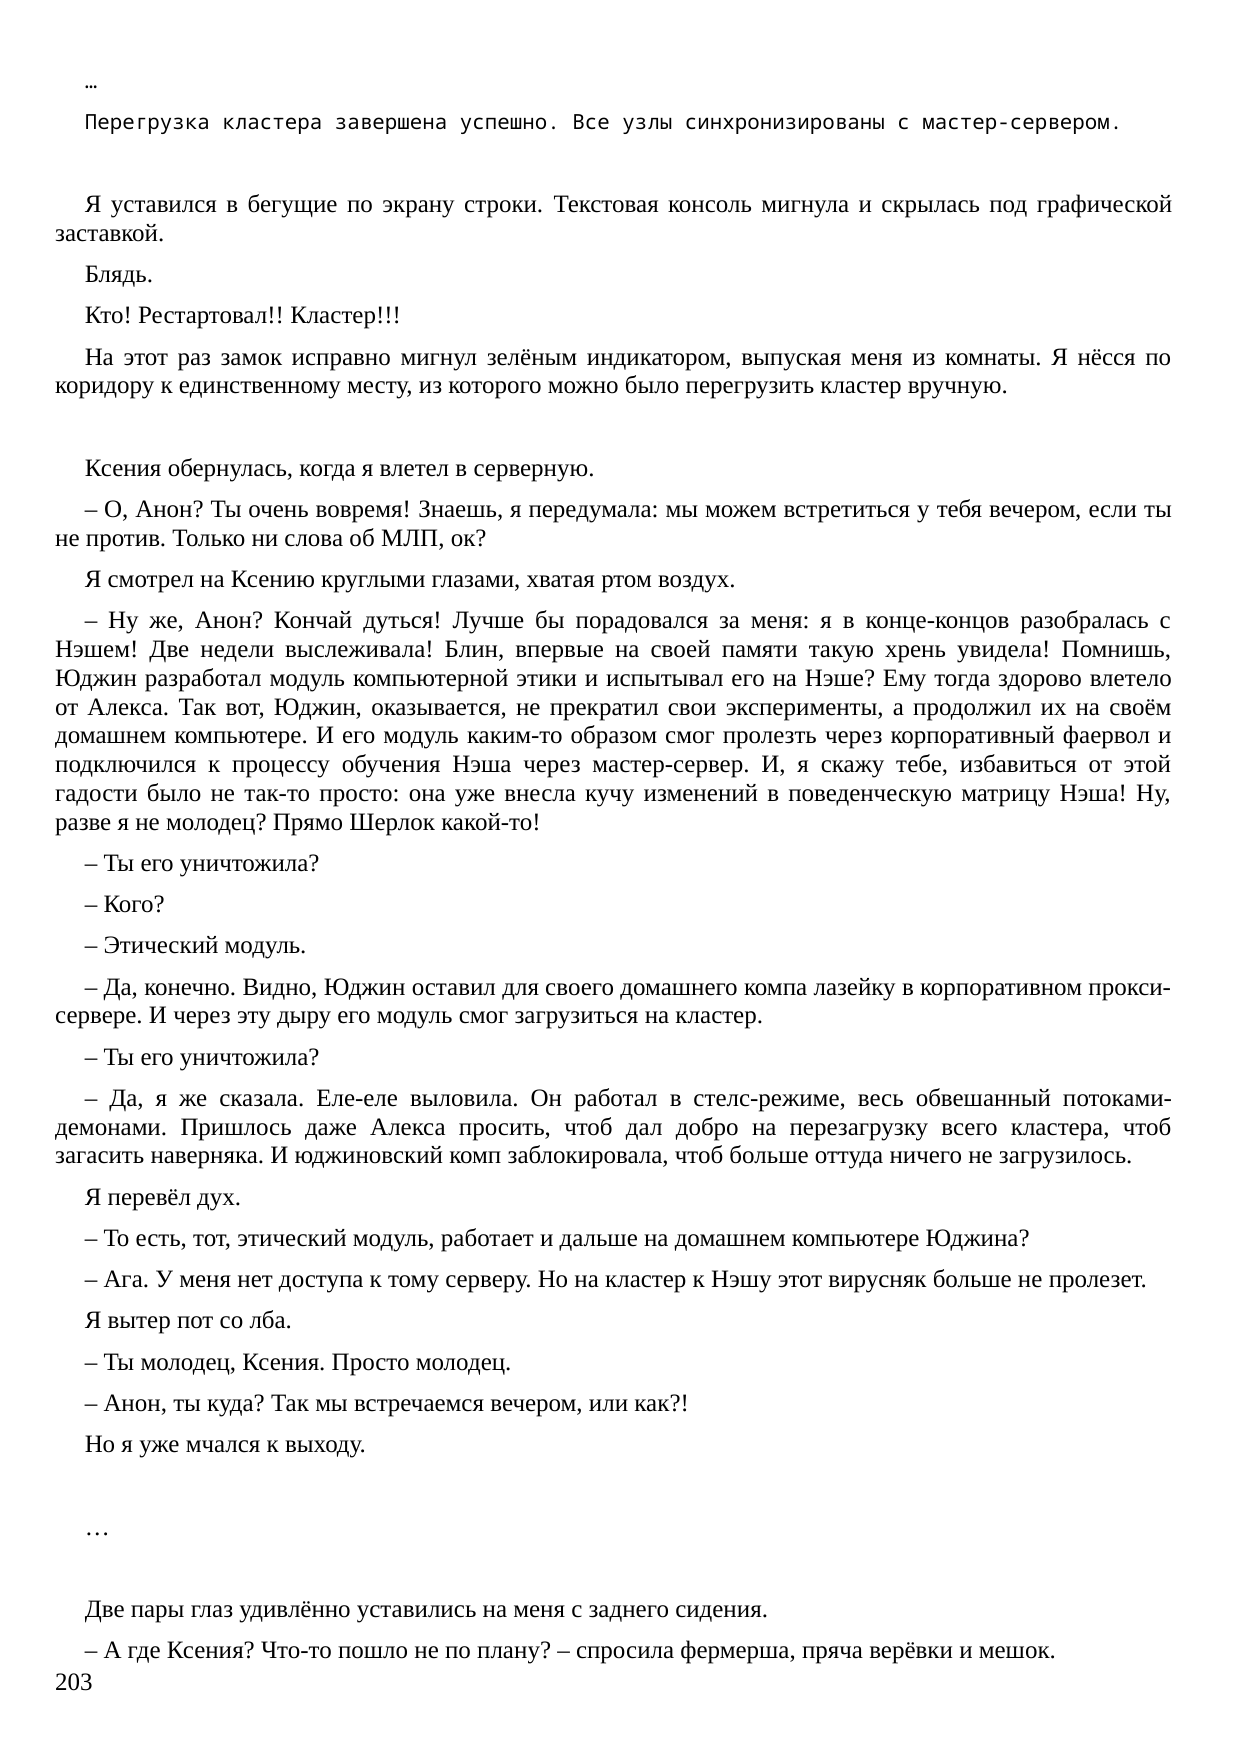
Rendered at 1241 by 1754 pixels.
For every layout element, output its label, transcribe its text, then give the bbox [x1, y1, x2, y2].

text Ксения обернулась, когда я влетел в серверную. [55, 453, 1173, 482]
text – Ага. У меня нет доступа к тому серверу. Но на кластер к Нэшу этот вирусняк больше не пролезет. [55, 1264, 1173, 1293]
text – А где Ксения? Что-то пошло не по плану? – спросила фермерша, пряча верёвки и мешок. [55, 1635, 1173, 1664]
text На этот раз замок исправно мигнул зелёным индикатором, выпуская меня из комнаты. Я нёсся по коридору к единственному месту, из которого можно было перегрузить кластер вручную. [55, 342, 1173, 399]
text Я вытер пот со лба. [55, 1305, 1173, 1334]
text – О, Анон? Ты очень вовремя! Знаешь, я передумала: мы можем встретиться у тебя вечером, если ты не против. Только ни слова об МЛП, ок? [55, 494, 1173, 552]
text Перегрузка кластера завершена успешно. Все узлы синхронизированы с мастер-сервером. [55, 107, 1173, 135]
text – То есть, тот, этический модуль, работает и дальше на домашнем компьютере Юджина? [55, 1223, 1173, 1252]
text – Ты молодец, Ксения. Просто молодец. [55, 1347, 1173, 1375]
text Блядь. [55, 259, 1173, 288]
text Я уставился в бегущие по экрану строки. Текстовая консоль мигнула и скрылась под графической заставкой. [55, 189, 1173, 247]
text – Да, я же сказала. Еле-еле выловила. Он работал в стелс-режиме, весь обвешанный потоками-демонами. Пришлось даже Алекса просить, чтоб дал добро на перезагрузку всего кластера, чтоб загасить наверняка. И юджиновский комп заблокировала, чтоб больше оттуда ничего не загрузилось. [55, 1083, 1173, 1169]
text … [55, 66, 1173, 94]
text – Да, конечно. Видно, Юджин оставил для своего домашнего компа лазейку в корпоративном прокси-сервере. И через эту дыру его модуль смог загрузиться на кластер. [55, 972, 1173, 1029]
text – Ну же, Анон? Кончай дуться! Лучше бы порадовался за меня: я в конце-концов разобралась с Нэшем! Две недели выслеживала! Блин, впервые на своей памяти такую хрень увидела! Помнишь, Юджин разработал модуль компьютерной этики и испытывал его на Нэше? Ему тогда здорово влетело от Алекса. Так вот, Юджин, оказывается, не прекратил свои эксперименты, а продолжил их на своём домашнем компьютере. И его модуль каким-то образом смог пролезть через корпоративный фаервол и подключился к процессу обучения Нэша через мастер-сервер. И, я скажу тебе, избавиться от этой гадости было не так-то просто: она уже внесла кучу изменений в поведенческую матрицу Нэша! Ну, разве я не молодец? Прямо Шерлок какой-то! [55, 605, 1173, 835]
text Две пары глаз удивлённо уставились на меня с заднего сидения. [55, 1594, 1173, 1623]
text – Ты его уничтожила? [55, 848, 1173, 877]
text Но я уже мчался к выходу. [55, 1429, 1173, 1458]
text – Кого? [55, 889, 1173, 918]
text Я смотрел на Ксению круглыми глазами, хватая ртом воздух. [55, 564, 1173, 593]
text Кто! Рестартовал!! Кластер!!! [55, 300, 1173, 329]
text – Анон, ты куда? Так мы встречаемся вечером, или как?! [55, 1388, 1173, 1417]
text … [55, 1512, 1173, 1540]
text Я перевёл дух. [55, 1182, 1173, 1210]
text – Этический модуль. [55, 930, 1173, 959]
text – Ты его уничтожила? [55, 1042, 1173, 1070]
